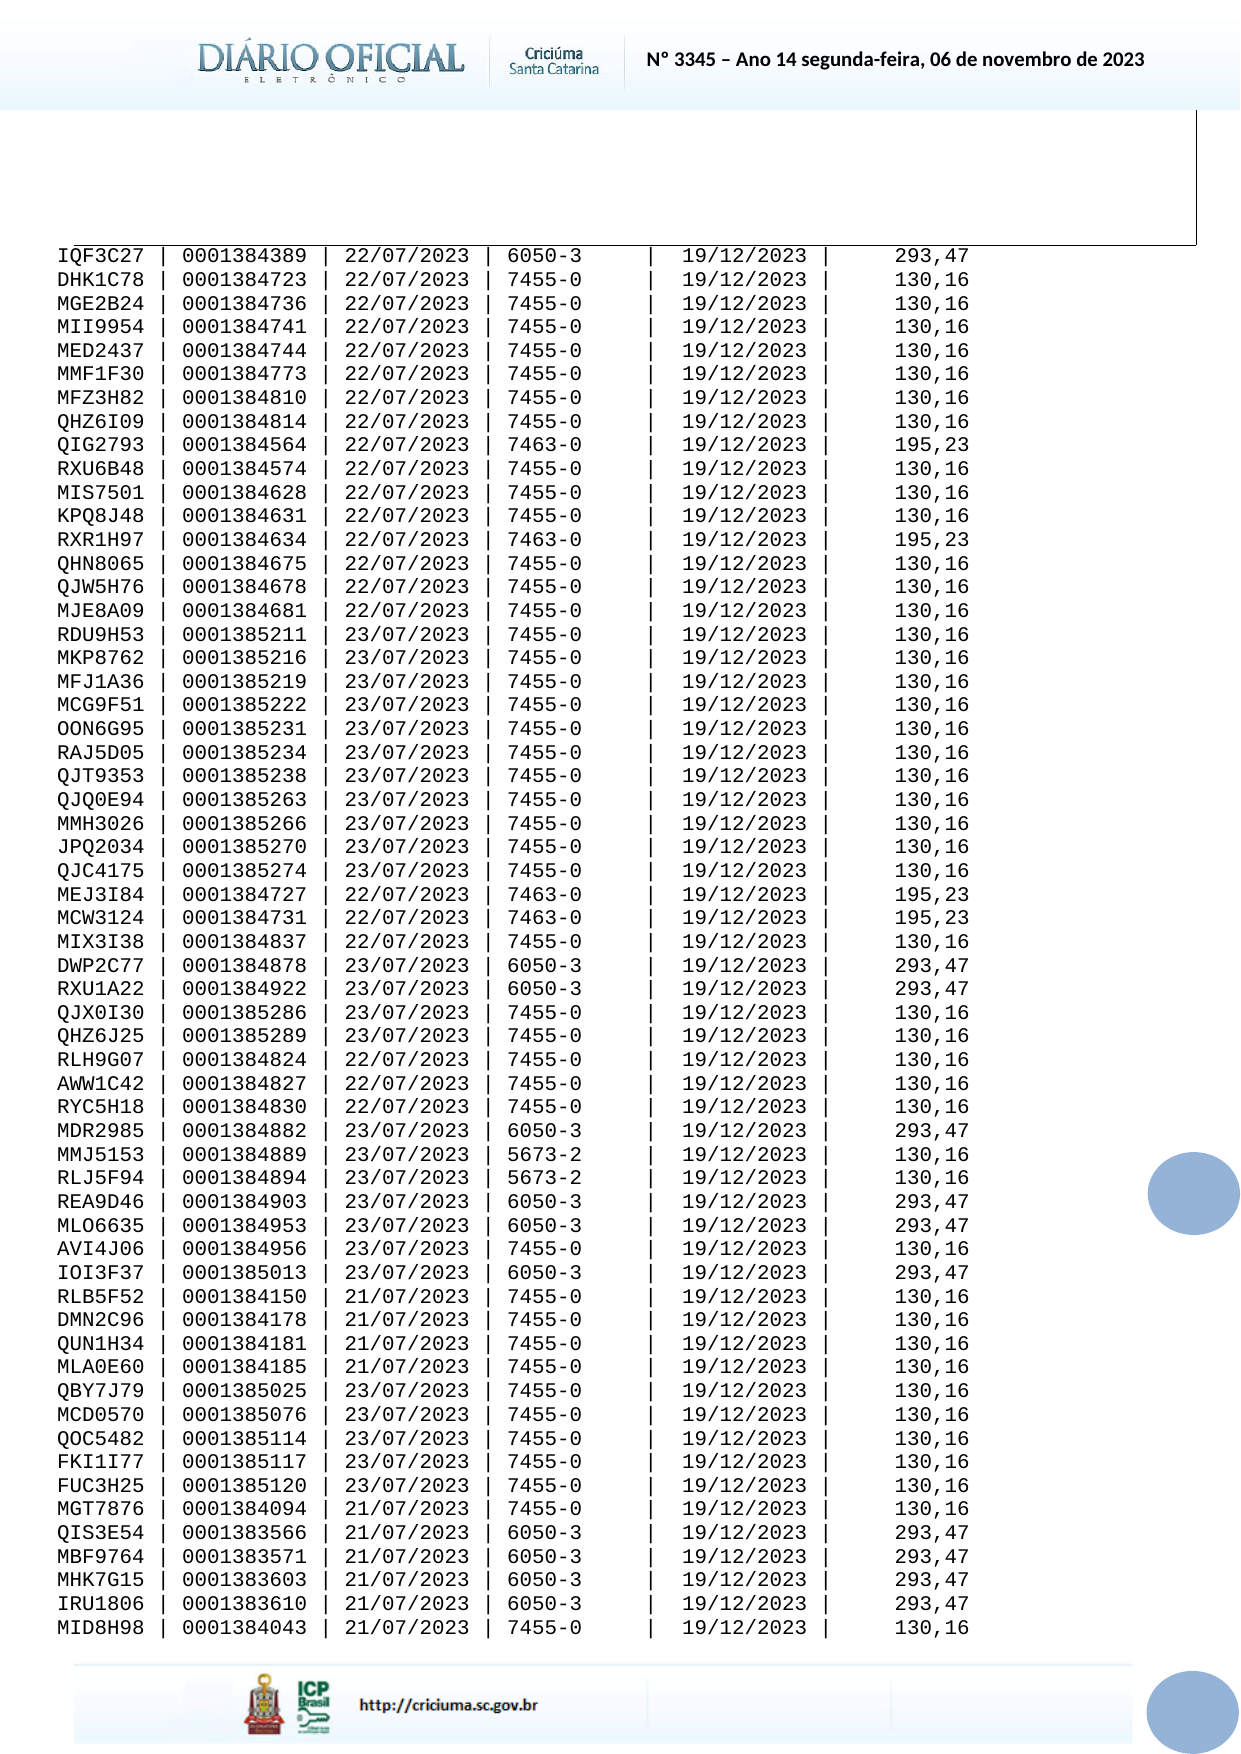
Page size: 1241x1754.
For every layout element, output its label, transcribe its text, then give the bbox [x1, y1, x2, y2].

text QJC4175 | 0001385274 | 23/07/2023 | 7455-0 | 19/12/2023 | 130,16 [44, 860, 1196, 884]
text DWP2C77 | 0001384878 | 23/07/2023 | 6050-3 | 19/12/2023 | 293,47 [44, 954, 1196, 978]
text MDR2985 | 0001384882 | 23/07/2023 | 6050-3 | 19/12/2023 | 293,47 [44, 1120, 1196, 1144]
text MCD0570 | 0001385076 | 23/07/2023 | 7455-0 | 19/12/2023 | 130,16 [44, 1404, 1196, 1427]
text RLB5F52 | 0001384150 | 21/07/2023 | 7455-0 | 19/12/2023 | 130,16 [44, 1286, 1196, 1309]
text QIG2793 | 0001384564 | 22/07/2023 | 7463-0 | 19/12/2023 | 195,23 [44, 434, 1196, 458]
text MGT7876 | 0001384094 | 21/07/2023 | 7455-0 | 19/12/2023 | 130,16 [44, 1498, 1196, 1522]
text IQF3C27 | 0001384389 | 22/07/2023 | 6050-3 | 19/12/2023 | 293,47 [44, 245, 1196, 269]
text MCG9F51 | 0001385222 | 23/07/2023 | 7455-0 | 19/12/2023 | 130,16 [44, 694, 1196, 718]
text MCW3124 | 0001384731 | 22/07/2023 | 7463-0 | 19/12/2023 | 195,23 [44, 907, 1196, 931]
text QJT9353 | 0001385238 | 23/07/2023 | 7455-0 | 19/12/2023 | 130,16 [44, 765, 1196, 789]
text AVI4J06 | 0001384956 | 23/07/2023 | 7455-0 | 19/12/2023 | 130,16 [44, 1238, 1196, 1262]
text RXU6B48 | 0001384574 | 22/07/2023 | 7455-0 | 19/12/2023 | 130,16 [44, 458, 1196, 482]
text MBF9764 | 0001383571 | 21/07/2023 | 6050-3 | 19/12/2023 | 293,47 [44, 1546, 1196, 1569]
text RXR1H97 | 0001384634 | 22/07/2023 | 7463-0 | 19/12/2023 | 195,23 [44, 529, 1196, 553]
text MIX3I38 | 0001384837 | 22/07/2023 | 7455-0 | 19/12/2023 | 130,16 [44, 931, 1196, 954]
text MIS7501 | 0001384628 | 22/07/2023 | 7455-0 | 19/12/2023 | 130,16 [44, 482, 1196, 505]
text MLO6635 | 0001384953 | 23/07/2023 | 6050-3 | 19/12/2023 | 293,47 [44, 1215, 1196, 1238]
text MII9954 | 0001384741 | 22/07/2023 | 7455-0 | 19/12/2023 | 130,16 [44, 316, 1196, 340]
text FKI1I77 | 0001385117 | 23/07/2023 | 7455-0 | 19/12/2023 | 130,16 [44, 1451, 1196, 1475]
text OON6G95 | 0001385231 | 23/07/2023 | 7455-0 | 19/12/2023 | 130,16 [44, 718, 1196, 742]
text MID8H98 | 0001384043 | 21/07/2023 | 7455-0 | 19/12/2023 | 130,16 [44, 1617, 1196, 1640]
text IRU1806 | 0001383610 | 21/07/2023 | 6050-3 | 19/12/2023 | 293,47 [44, 1593, 1196, 1617]
text DMN2C96 | 0001384178 | 21/07/2023 | 7455-0 | 19/12/2023 | 130,16 [44, 1309, 1196, 1333]
text DHK1C78 | 0001384723 | 22/07/2023 | 7455-0 | 19/12/2023 | 130,16 [44, 269, 1196, 292]
text JPQ2034 | 0001385270 | 23/07/2023 | 7455-0 | 19/12/2023 | 130,16 [44, 836, 1196, 860]
text MJE8A09 | 0001384681 | 22/07/2023 | 7455-0 | 19/12/2023 | 130,16 [44, 600, 1196, 623]
text MFJ1A36 | 0001385219 | 23/07/2023 | 7455-0 | 19/12/2023 | 130,16 [44, 671, 1196, 694]
text MMH3026 | 0001385266 | 23/07/2023 | 7455-0 | 19/12/2023 | 130,16 [44, 813, 1196, 836]
text IOI3F37 | 0001385013 | 23/07/2023 | 6050-3 | 19/12/2023 | 293,47 [44, 1262, 1196, 1286]
text MEJ3I84 | 0001384727 | 22/07/2023 | 7463-0 | 19/12/2023 | 195,23 [44, 884, 1196, 907]
text QOC5482 | 0001385114 | 23/07/2023 | 7455-0 | 19/12/2023 | 130,16 [44, 1427, 1196, 1451]
text MFZ3H82 | 0001384810 | 22/07/2023 | 7455-0 | 19/12/2023 | 130,16 [44, 387, 1196, 411]
text RXU1A22 | 0001384922 | 23/07/2023 | 6050-3 | 19/12/2023 | 293,47 [44, 978, 1196, 1002]
text QJQ0E94 | 0001385263 | 23/07/2023 | 7455-0 | 19/12/2023 | 130,16 [44, 789, 1196, 813]
text MMJ5153 | 0001384889 | 23/07/2023 | 5673-2 | 19/12/2023 | 130,16 [44, 1144, 1196, 1167]
text RAJ5D05 | 0001385234 | 23/07/2023 | 7455-0 | 19/12/2023 | 130,16 [44, 742, 1196, 765]
text MED2437 | 0001384744 | 22/07/2023 | 7455-0 | 19/12/2023 | 130,16 [44, 340, 1196, 363]
text RLJ5F94 | 0001384894 | 23/07/2023 | 5673-2 | 19/12/2023 | 130,16 [44, 1167, 1157, 1191]
text QHN8065 | 0001384675 | 22/07/2023 | 7455-0 | 19/12/2023 | 130,16 [44, 553, 1196, 576]
text RDU9H53 | 0001385211 | 23/07/2023 | 7455-0 | 19/12/2023 | 130,16 [44, 623, 1196, 647]
text MKP8762 | 0001385216 | 23/07/2023 | 7455-0 | 19/12/2023 | 130,16 [44, 647, 1196, 671]
text QHZ6J25 | 0001385289 | 23/07/2023 | 7455-0 | 19/12/2023 | 130,16 [44, 1026, 1196, 1049]
text QJW5H76 | 0001384678 | 22/07/2023 | 7455-0 | 19/12/2023 | 130,16 [44, 576, 1196, 600]
text MLA0E60 | 0001384185 | 21/07/2023 | 7455-0 | 19/12/2023 | 130,16 [44, 1357, 1196, 1380]
text RLH9G07 | 0001384824 | 22/07/2023 | 7455-0 | 19/12/2023 | 130,16 [44, 1049, 1196, 1073]
text FUC3H25 | 0001385120 | 23/07/2023 | 7455-0 | 19/12/2023 | 130,16 [44, 1475, 1196, 1498]
text QHZ6I09 | 0001384814 | 22/07/2023 | 7455-0 | 19/12/2023 | 130,16 [44, 411, 1196, 434]
text QBY7J79 | 0001385025 | 23/07/2023 | 7455-0 | 19/12/2023 | 130,16 [44, 1380, 1196, 1404]
text QJX0I30 | 0001385286 | 23/07/2023 | 7455-0 | 19/12/2023 | 130,16 [44, 1002, 1196, 1026]
text QUN1H34 | 0001384181 | 21/07/2023 | 7455-0 | 19/12/2023 | 130,16 [44, 1333, 1196, 1357]
text MGE2B24 | 0001384736 | 22/07/2023 | 7455-0 | 19/12/2023 | 130,16 [44, 292, 1196, 316]
text MHK7G15 | 0001383603 | 21/07/2023 | 6050-3 | 19/12/2023 | 293,47 [44, 1569, 1196, 1593]
text REA9D46 | 0001384903 | 23/07/2023 | 6050-3 | 19/12/2023 | 293,47 [44, 1191, 1153, 1215]
text KPQ8J48 | 0001384631 | 22/07/2023 | 7455-0 | 19/12/2023 | 130,16 [44, 505, 1196, 529]
text QIS3E54 | 0001383566 | 21/07/2023 | 6050-3 | 19/12/2023 | 293,47 [44, 1522, 1196, 1546]
text RYC5H18 | 0001384830 | 22/07/2023 | 7455-0 | 19/12/2023 | 130,16 [44, 1096, 1196, 1120]
text AWW1C42 | 0001384827 | 22/07/2023 | 7455-0 | 19/12/2023 | 130,16 [44, 1073, 1196, 1096]
text MMF1F30 | 0001384773 | 22/07/2023 | 7455-0 | 19/12/2023 | 130,16 [44, 363, 1196, 387]
